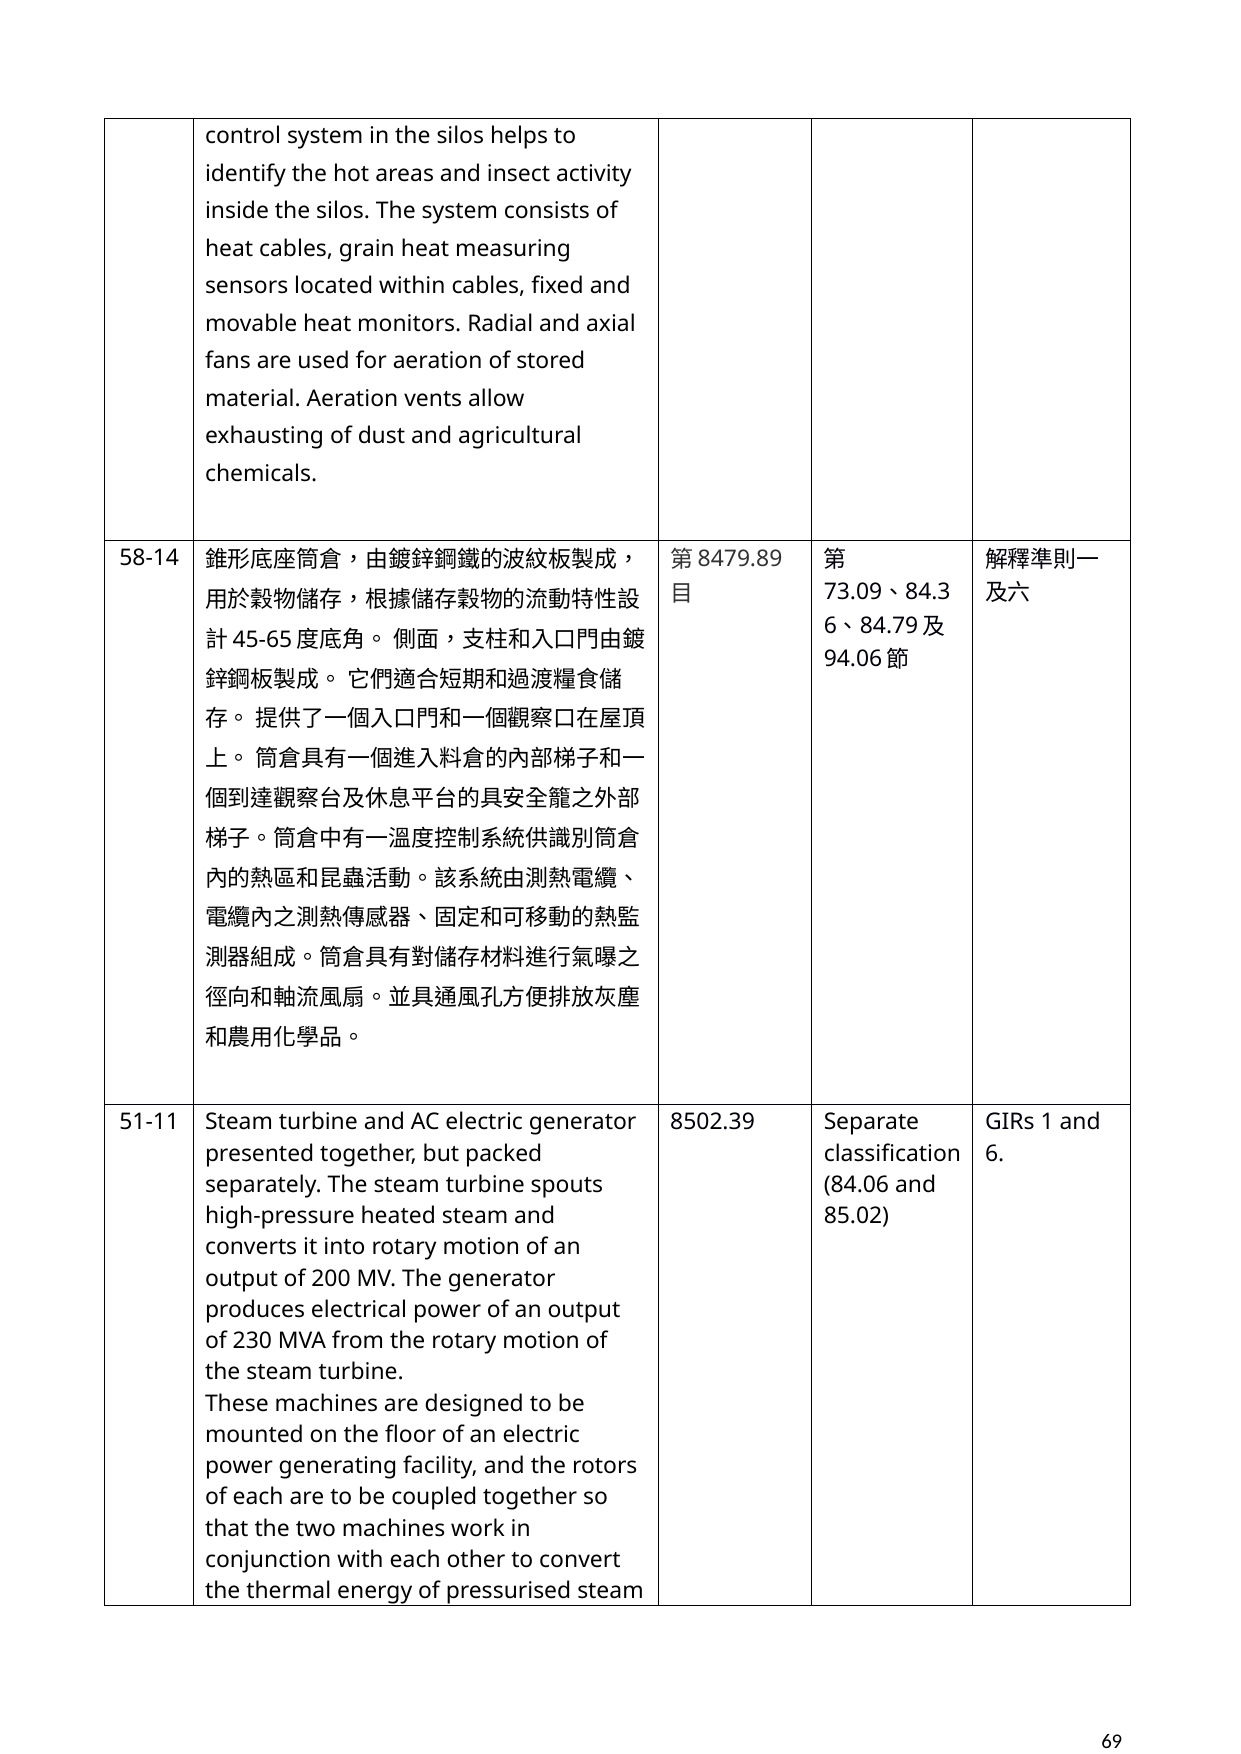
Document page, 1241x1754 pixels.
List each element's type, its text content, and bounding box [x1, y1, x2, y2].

table_cell [105, 119, 193, 540]
table_cell Steam turbine and AC electric generator presented together, but packed separately. The steam turbine spouts high-pressure heated steam and converts it into rotary motion of an output of 200 MV. The generator produces electrical power of an output of 230 MVA from the rotary motion of the steam turbine. These machines are designed to be mounted on the floor of an electric power generating facility, and the rotors of each are to be coupled together so that the two machines work in conjunction with each other to convert the thermal energy of pressurised steam [194, 1105, 658, 1605]
table_cell [659, 119, 811, 540]
table_cell 第8479.89目 [659, 541, 811, 1104]
table_cell GIRs 1 and 6. [973, 1105, 1130, 1605]
table_cell Separate classification (84.06 and 85.02) [812, 1105, 972, 1605]
table_cell 8502.39 [659, 1105, 811, 1605]
table_cell 51-11 [105, 1105, 193, 1605]
table_cell 解釋準則一及六 [973, 541, 1130, 1104]
table_cell [812, 119, 972, 540]
table_cell 58-14 [105, 541, 193, 1104]
table_cell control system in the silos helps to identify the hot areas and insect activity inside the silos. The system consists of heat cables, grain heat measuring sensors located within cables, fixed and movable heat monitors. Radial and axial fans are used for aeration of stored material. Aeration vents allow exhausting of dust and agricultural chemicals. [194, 119, 658, 540]
table_cell 第73.09、84.36、84.79及 94.06節 [812, 541, 972, 1104]
table_cell [973, 119, 1130, 540]
table_cell 錐形底座筒倉，由鍍鋅鋼鐵的波紋板製成，用於穀物儲存，根據儲存穀物的流動特性設計45-65度底角。 側面，支柱和入口門由鍍鋅鋼板製成。 它們適合短期和過渡糧食儲存。 提供了一個入口門和一個觀察口在屋頂上。 筒倉具有一個進入料倉的內部梯子和一個到達觀察台及休息平台的具安全籠之外部梯子。筒倉中有一溫度控制系統供識別筒倉內的熱區和昆蟲活動。該系統由測熱電纜、電纜內之測熱傳感器、固定和可移動的熱監測器組成。筒倉具有對儲存材料進行氣曝之徑向和軸流風扇。並具通風孔方便排放灰塵和農用化學品。 [194, 541, 658, 1104]
